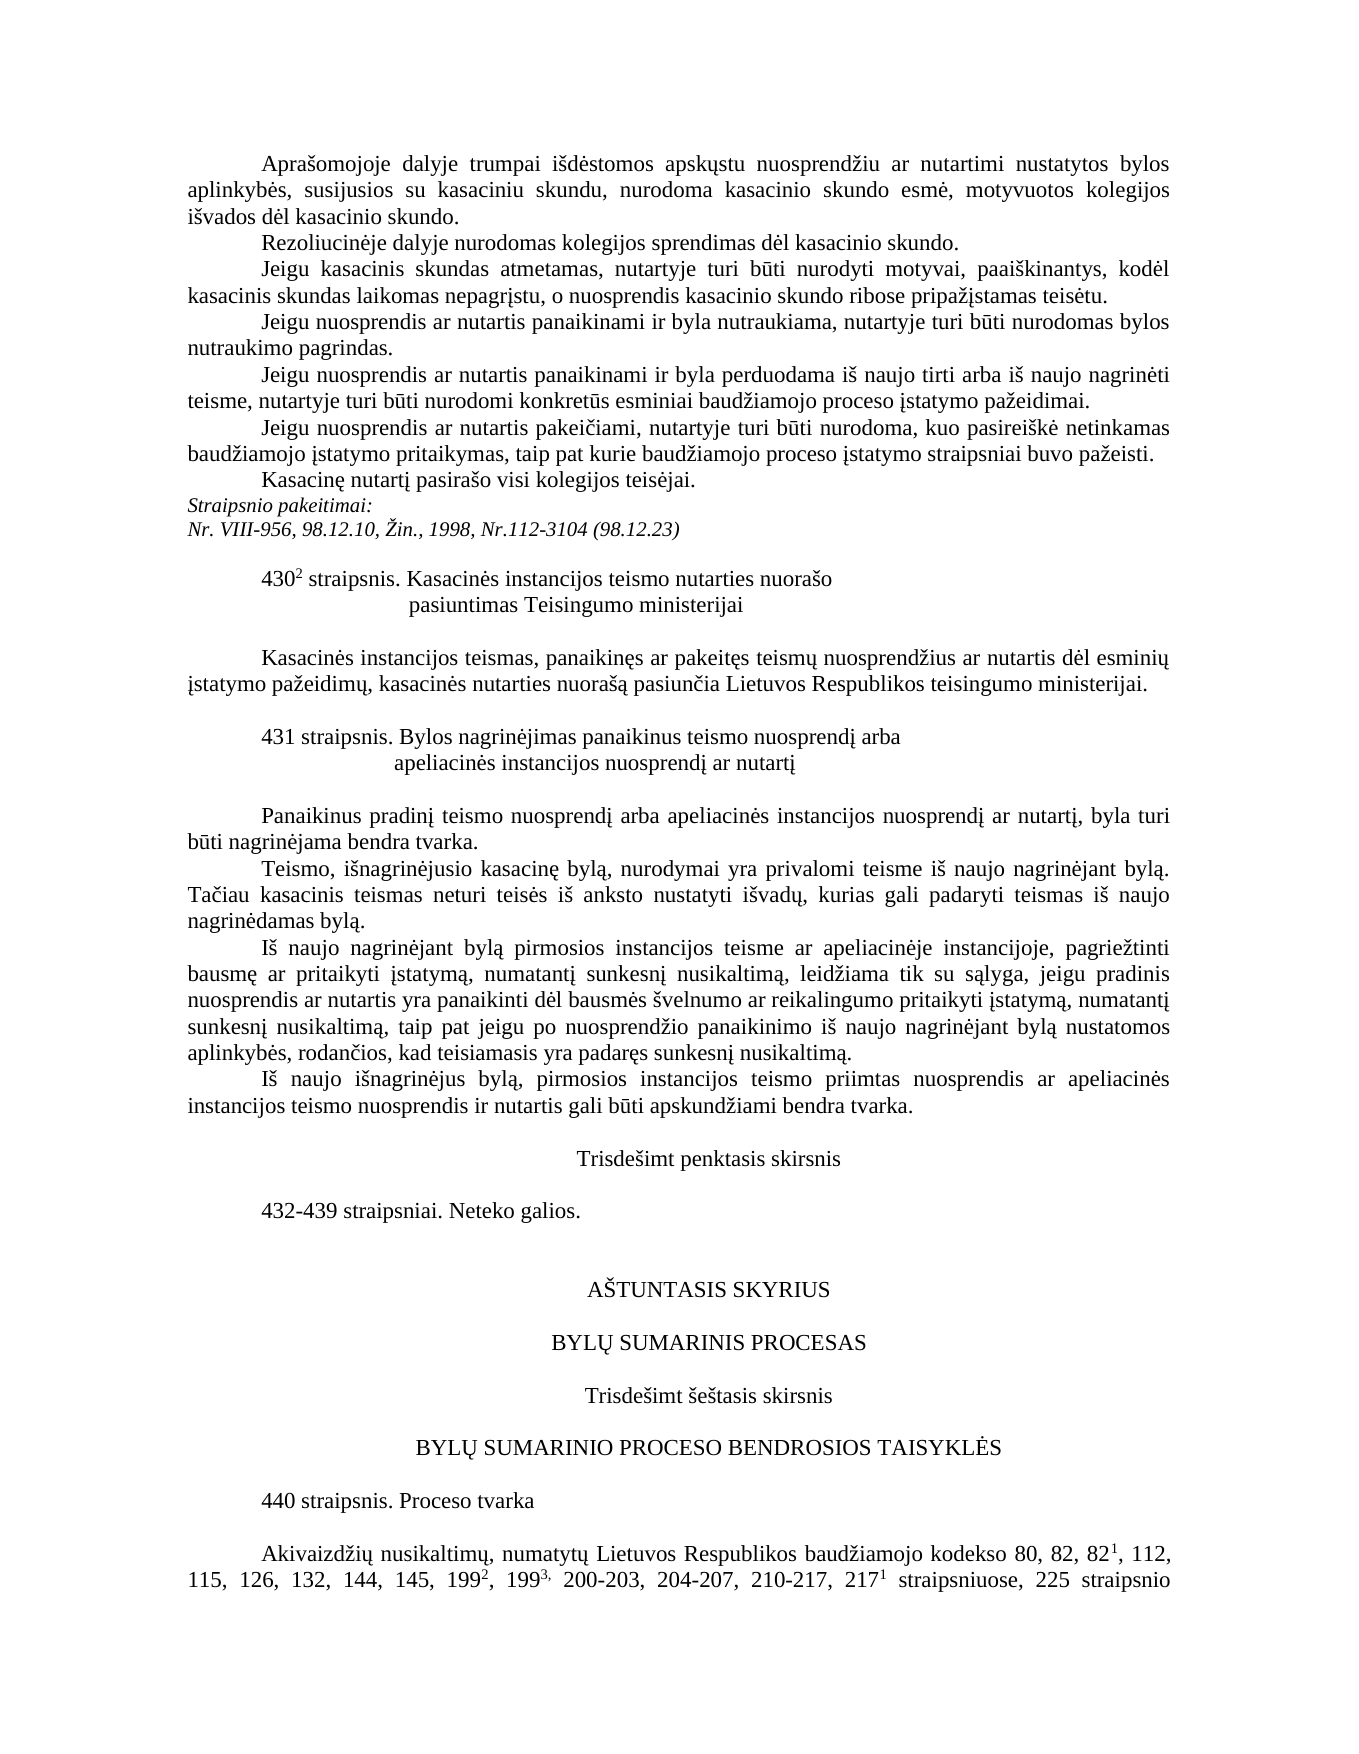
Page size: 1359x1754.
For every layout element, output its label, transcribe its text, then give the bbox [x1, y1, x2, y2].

text Teismo, išnagrinėjusio kasacinę bylą, nurodymai yra privalomi teisme iš naujo nagrinėjant bylą. Tačiau kasacinis teismas neturi teisės iš anksto nustatyti išvadų, kurias gali padaryti teismas iš naujo nagrinėdamas bylą. [187, 855, 1171, 934]
text 4302 straipsnis. Kasacinės instancijos teismo nutarties nuorašo [187, 565, 1171, 591]
text Straipsnio pakeitimai: [187, 493, 1171, 517]
text Trisdešimt šeštasis skirsnis [187, 1382, 1171, 1408]
text Kasacinę nutartį pasirašo visi kolegijos teisėjai. [187, 466, 1171, 493]
text AŠTUNTASIS SKYRIUS [187, 1276, 1171, 1303]
text Jeigu nuosprendis ar nutartis panaikinami ir byla nutraukiama, nutartyje turi būti nurodomas bylos nutraukimo pagrindas. [187, 308, 1171, 361]
text 431 straipsnis. Bylos nagrinėjimas panaikinus teismo nuosprendį arba [187, 723, 1171, 749]
text 432-439 straipsniai. Neteko galios. [187, 1197, 1171, 1224]
text Iš naujo išnagrinėjus bylą, pirmosios instancijos teismo priimtas nuosprendis ar apeliacinės instancijos teismo nuosprendis ir nutartis gali būti apskundžiami bendra tvarka. [187, 1066, 1171, 1118]
text Panaikinus pradinį teismo nuosprendį arba apeliacinės instancijos nuosprendį ar nutartį, byla turi būti nagrinėjama bendra tvarka. [187, 802, 1171, 855]
text Iš naujo nagrinėjant bylą pirmosios instancijos teisme ar apeliacinėje instancijoje, pagriežtinti bausmę ar pritaikyti įstatymą, numatantį sunkesnį nusikaltimą, leidžiama tik su sąlyga, jeigu pradinis nuosprendis ar nutartis yra panaikinti dėl bausmės švelnumo ar reikalingumo pritaikyti įstatymą, numatantį sunkesnį nusikaltimą, taip pat jeigu po nuosprendžio panaikinimo iš naujo nagrinėjant bylą nustatomos aplinkybės, rodančios, kad teisiamasis yra padaręs sunkesnį nusikaltimą. [187, 934, 1171, 1066]
text apeliacinės instancijos nuosprendį ar nutartį [187, 749, 1171, 776]
text Jeigu nuosprendis ar nutartis panaikinami ir byla perduodama iš naujo tirti arba iš naujo nagrinėti teisme, nutartyje turi būti nurodomi konkretūs esminiai baudžiamojo proceso įstatymo pažeidimai. [187, 361, 1171, 413]
text pasiuntimas Teisingumo ministerijai [187, 591, 1171, 617]
text BYLŲ SUMARINIO PROCESO BENDROSIOS TAISYKLĖS [187, 1434, 1171, 1461]
text Jeigu nuosprendis ar nutartis pakeičiami, nutartyje turi būti nurodoma, kuo pasireiškė netinkamas baudžiamojo įstatymo pritaikymas, taip pat kurie baudžiamojo proceso įstatymo straipsniai buvo pažeisti. [187, 413, 1171, 466]
text BYLŲ SUMARINIS PROCESAS [187, 1329, 1171, 1355]
text Rezoliucinėje dalyje nurodomas kolegijos sprendimas dėl kasacinio skundo. [187, 229, 1171, 255]
text Jeigu kasacinis skundas atmetamas, nutartyje turi būti nurodyti motyvai, paaiškinantys, kodėl kasacinis skundas laikomas nepagrįstu, o nuosprendis kasacinio skundo ribose pripažįstamas teisėtu. [187, 255, 1171, 308]
text 440 straipsnis. Proceso tvarka [187, 1487, 1171, 1513]
text Akivaizdžių nusikaltimų, numatytų Lietuvos Respublikos baudžiamojo kodekso 80, 82, 821, 112, 115, 126, 132, 144, 145, 1992, 1993, 200-203, 204-207, 210-217, 2171 straipsniuose, 225 straipsnio [187, 1540, 1171, 1593]
text Aprašomojoje dalyje trumpai išdėstomos apskųstu nuosprendžiu ar nutartimi nustatytos bylos aplinkybės, susijusios su kasaciniu skundu, nurodoma kasacinio skundo esmė, motyvuotos kolegijos išvados dėl kasacinio skundo. [187, 150, 1171, 229]
text Kasacinės instancijos teismas, panaikinęs ar pakeitęs teismų nuosprendžius ar nutartis dėl esminių įstatymo pažeidimų, kasacinės nutarties nuorašą pasiunčia Lietuvos Respublikos teisingumo ministerijai. [187, 644, 1171, 697]
text Nr. VIII-956, 98.12.10, Žin., 1998, Nr.112-3104 (98.12.23) [187, 517, 1171, 541]
text Trisdešimt penktasis skirsnis [187, 1144, 1171, 1171]
